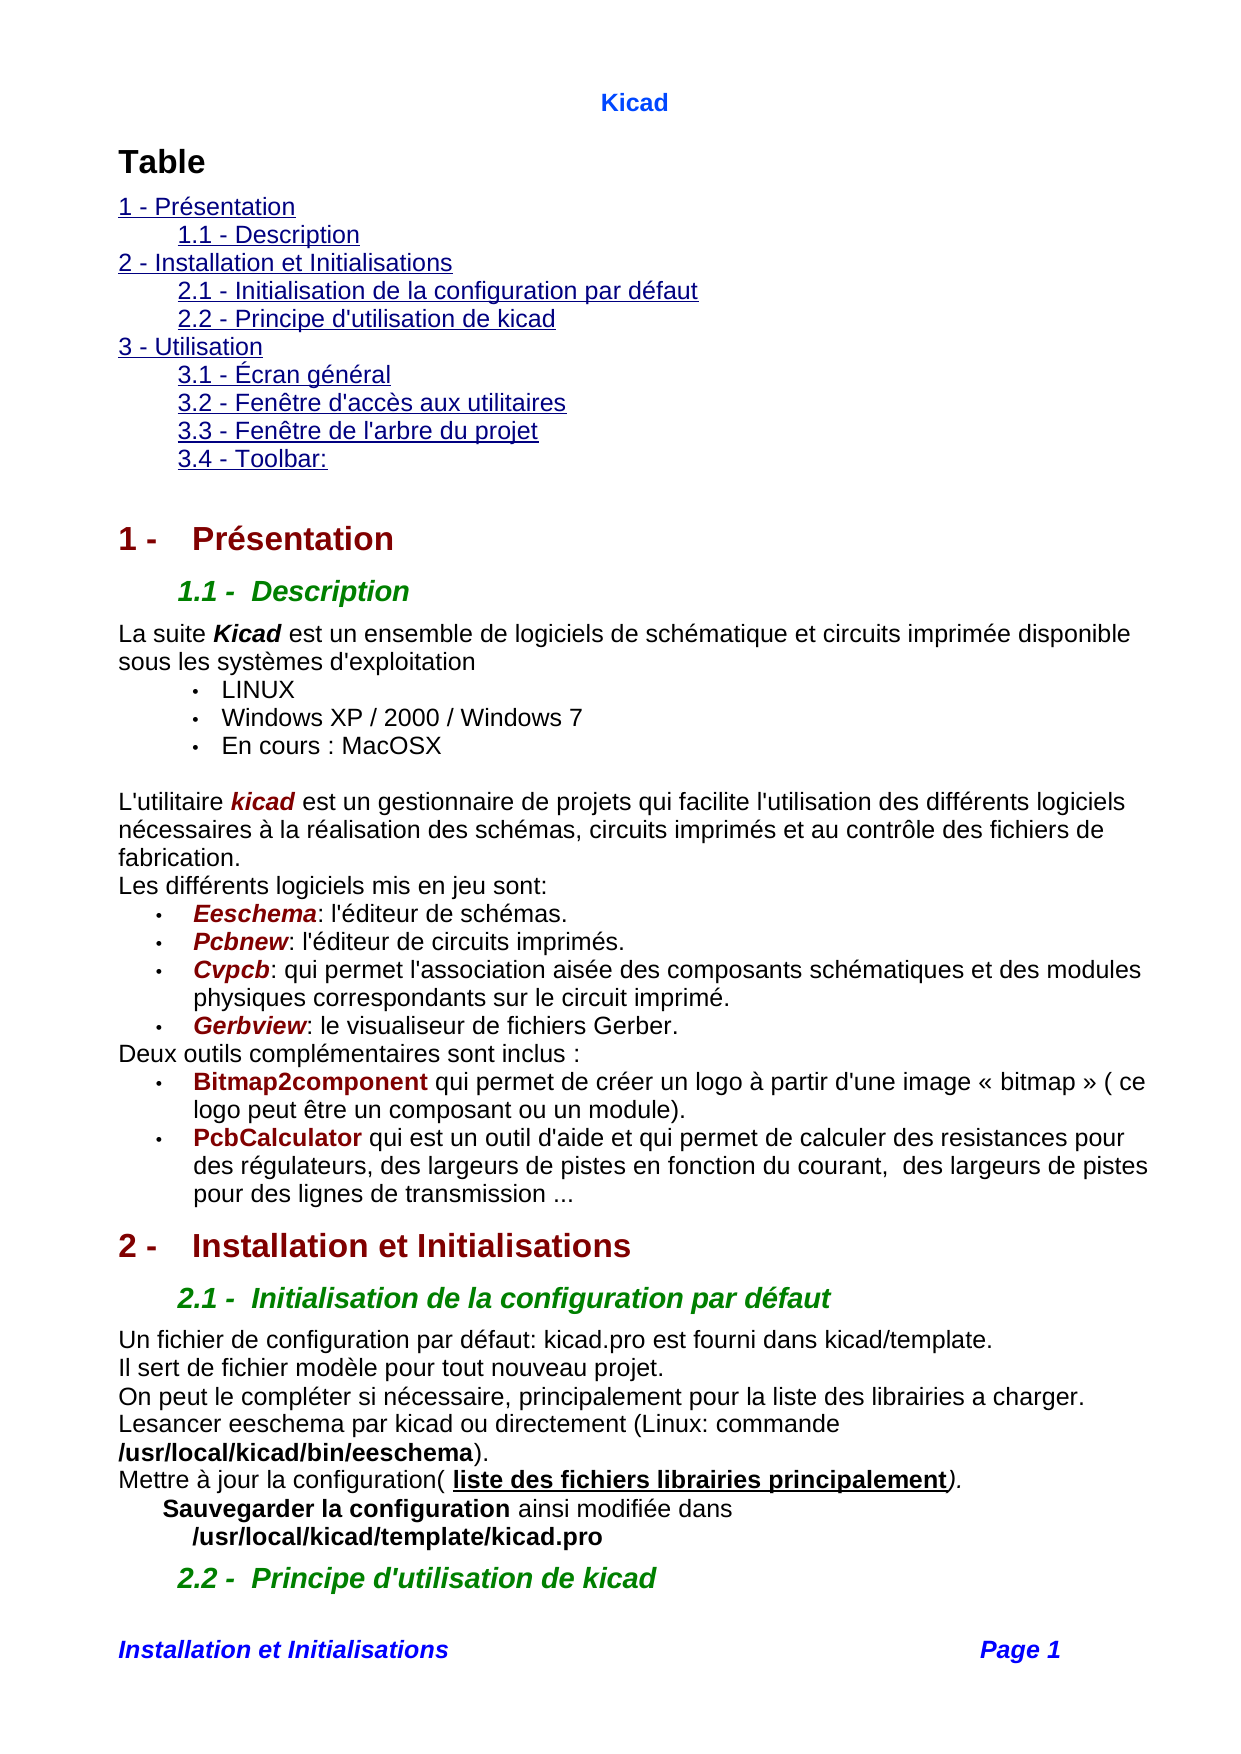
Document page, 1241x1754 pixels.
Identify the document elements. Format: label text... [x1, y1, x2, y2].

text 3.4 - Toolbar: [177, 445, 1152, 473]
subtitle Table [118, 143, 1152, 181]
list Windows XP / 2000 / Windows 7 [162, 704, 1152, 732]
text 3.1 - Écran général [177, 361, 1152, 389]
text 2.1 - Initialisation de la configuration par défaut [177, 277, 1152, 305]
list Pcbnew: l'éditeur de circuits imprimés. [156, 928, 1152, 956]
list Gerbview: le visualiseur de fichiers Gerber. [156, 1012, 1152, 1040]
subtitle Description [177, 575, 1152, 608]
list Bitmap2component qui permet de créer un logo à partir d'une image « bitmap » ( ce logo peut être un composant ou un module). [156, 1068, 1152, 1124]
subtitle Présentation [118, 520, 1152, 558]
subtitle Initialisation de la configuration par défaut [177, 1282, 1152, 1314]
text Il sert de fichier modèle pour tout nouveau projet. [118, 1354, 1152, 1382]
text Sauvegarder la configuration ainsi modifiée dans /usr/local/kicad/template/kicad.pro [162, 1494, 1152, 1551]
text La suite Kicad est un ensemble de logiciels de schématique et circuits imprimée disponible sous les systèmes d'exploitation [118, 619, 1152, 676]
text On peut le compléter si nécessaire, principalement pour la liste des librairies a charger. [118, 1382, 1152, 1410]
list LINUX [162, 676, 1152, 704]
list En cours : MacOSX [162, 732, 1152, 760]
text 2 - Installation et Initialisations [118, 249, 1152, 277]
text Lesancer eeschema par kicad ou directement (Linux: commande /usr/local/kicad/bin/eeschema). [118, 1410, 1152, 1466]
text 1.1 - Description [177, 221, 1152, 249]
text 2.2 - Principe d'utilisation de kicad [177, 305, 1152, 333]
text 3 - Utilisation [118, 333, 1152, 361]
list Cvpcb: qui permet l'association aisée des composants schématiques et des modules physiques correspondants sur le circuit imprimé. [156, 956, 1152, 1012]
subtitle Principe d'utilisation de kicad [177, 1562, 1152, 1595]
text 1 - Présentation [118, 193, 1152, 221]
subtitle Installation et Initialisations [118, 1227, 1152, 1264]
text Mettre à jour la configuration( liste des fichiers librairies principalement). [118, 1466, 1152, 1494]
text 3.3 - Fenêtre de l'arbre du projet [177, 417, 1152, 445]
list PcbCalculator qui est un outil d'aide et qui permet de calculer des resistances pour des régulateurs, des largeurs de pistes en fonction du courant, des largeurs de pistes pour des lignes de transmission ... [156, 1124, 1152, 1208]
text L'utilitaire kicad est un gestionnaire de projets qui facilite l'utilisation des différents logiciels nécessaires à la réalisation des schémas, circuits imprimés et au contrôle des fichiers de fabrication. [118, 788, 1152, 872]
text Les différents logiciels mis en jeu sont: [118, 872, 1152, 900]
list Eeschema: l'éditeur de schémas. [156, 900, 1152, 928]
text 3.2 - Fenêtre d'accès aux utilitaires [177, 389, 1152, 417]
text Un fichier de configuration par défaut: kicad.pro est fourni dans kicad/template. [118, 1326, 1152, 1354]
text Deux outils complémentaires sont inclus : [118, 1040, 1152, 1068]
